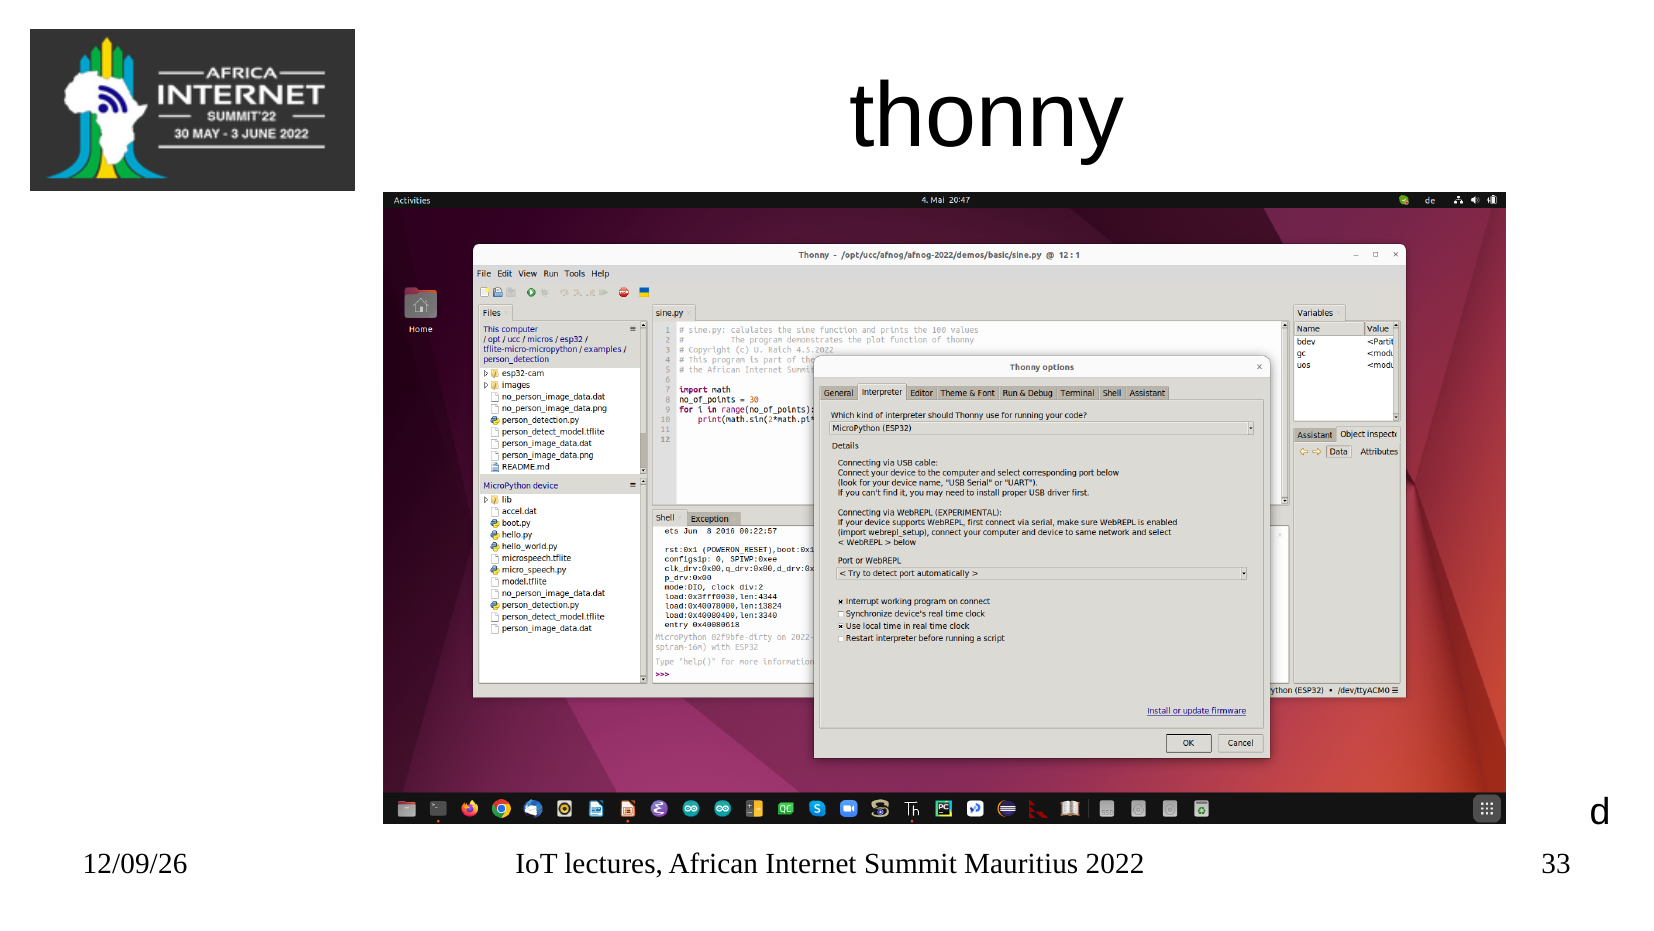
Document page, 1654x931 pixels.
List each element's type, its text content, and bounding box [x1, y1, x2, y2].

picture [30, 29, 355, 191]
picture [383, 192, 1506, 824]
text_box d [1574, 783, 1626, 840]
title thonny [403, 37, 1571, 193]
